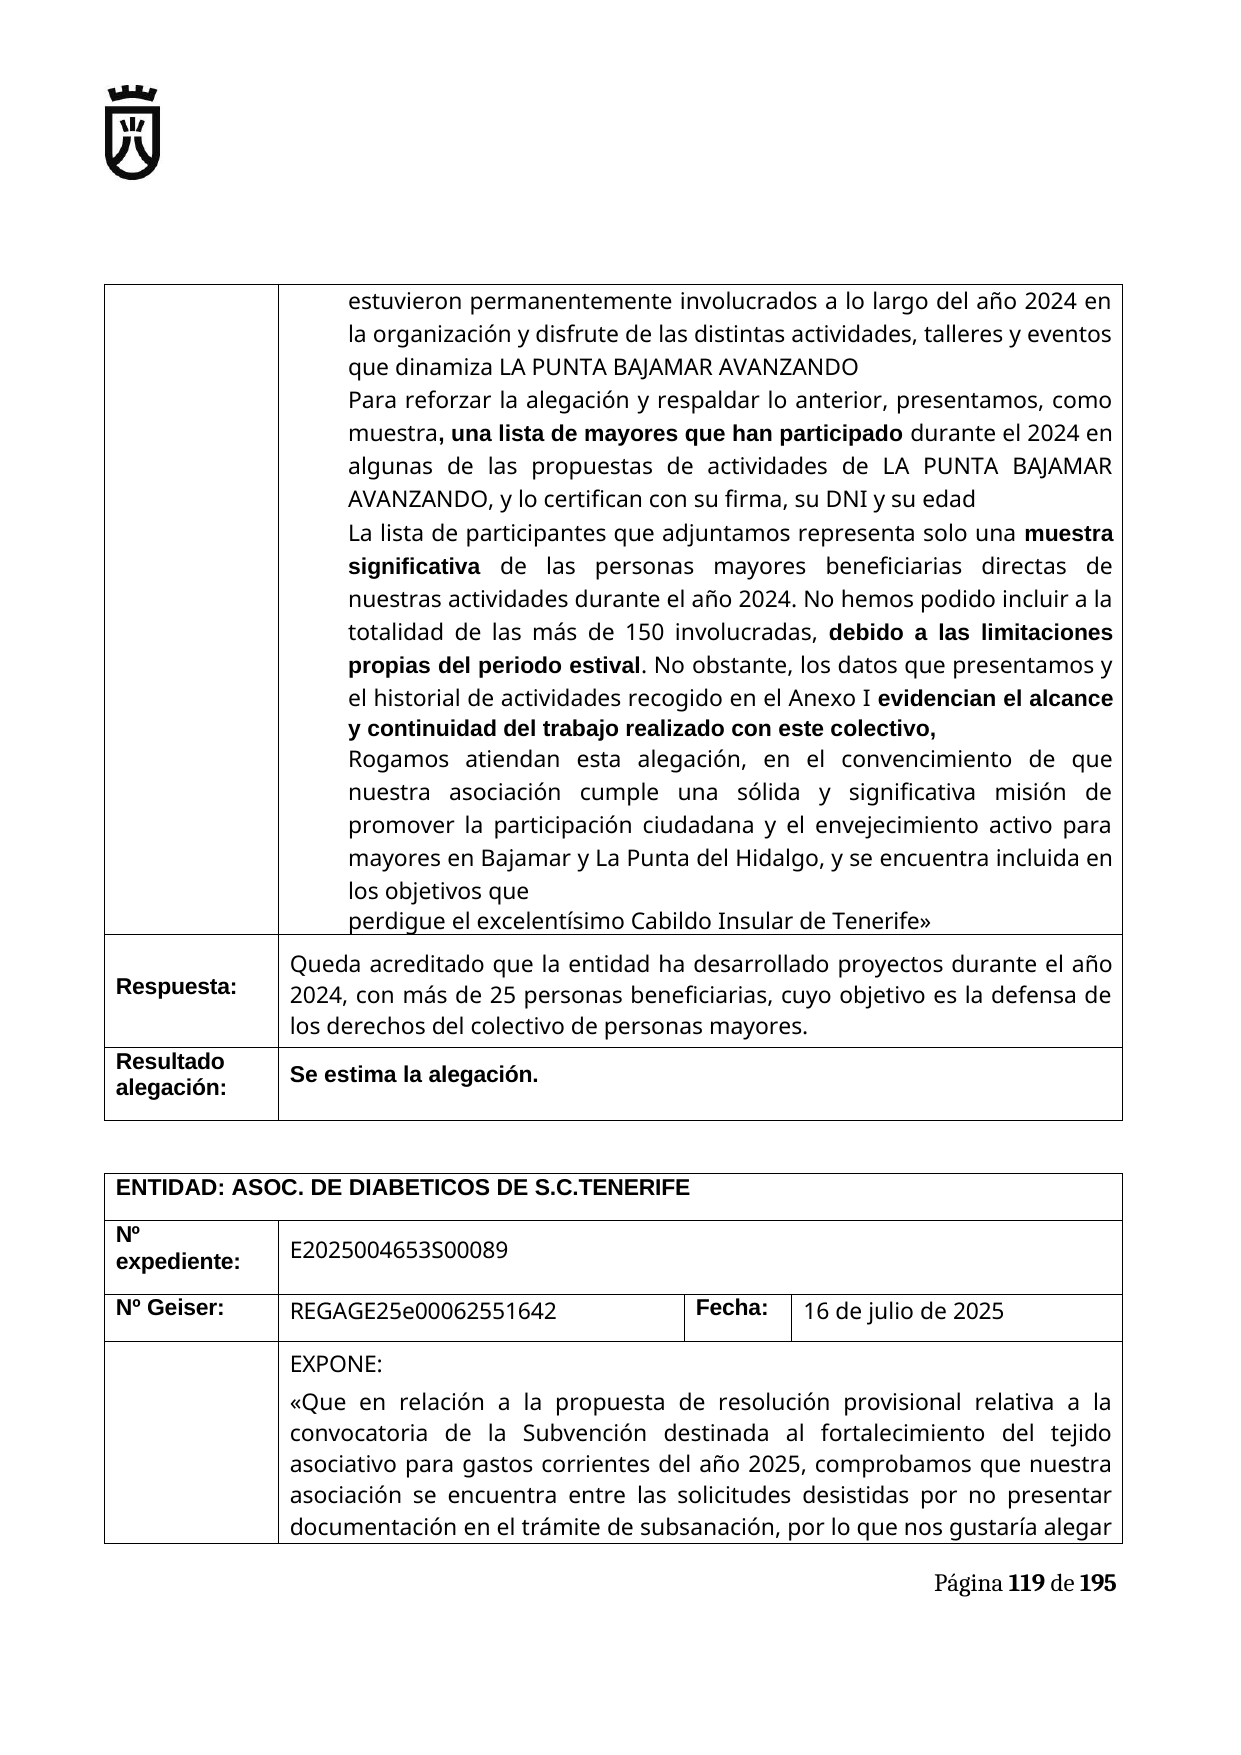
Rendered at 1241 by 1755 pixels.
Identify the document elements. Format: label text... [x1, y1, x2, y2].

table_cell EXPONE: «Que en relación a la propuesta de resolución provisional relativa a la convocatoria de la Subvención destinada al fortalecimiento del tejido asociativo para gastos corrientes del año 2025, comprobamos que nuestra asociación se encuentra entre las solicitudes desistidas por no presentar documentación en el trámite de subsanación, por lo que nos gustaría alegar [279, 1342, 1122, 1542]
table_cell E2025004653S00089 [279, 1221, 1122, 1294]
table_cell Nº Geiser: [105, 1295, 278, 1341]
table_header ENTIDAD: ASOC. DE DIABETICOS DE S.C.TENERIFE [105, 1174, 1122, 1220]
table_cell Respuesta: [105, 935, 278, 1047]
table_cell Se estima la alegación. [279, 1048, 1122, 1120]
table_cell [105, 1342, 278, 1542]
table_cell 16 de julio de 2025 [792, 1295, 1122, 1341]
table_cell Fecha: [685, 1295, 791, 1341]
table_header estuvieron permanentemente involucrados a lo largo del año 2024 en la organización y disfrute de las distintas actividades, talleres y eventos que dinamiza LA PUNTA BAJAMAR AVANZANDO Para reforzar la alegación y respaldar lo anterior, presentamos, como muestra, una lista de mayores que han participado durante el 2024 en algunas de las propuestas de actividades de LA PUNTA BAJAMAR AVANZANDO, y lo certifican con su firma, su DNI y su edad La lista de participantes que adjuntamos representa solo una muestra significativa de las personas mayores beneficiarias directas de nuestras actividades durante el año 2024. No hemos podido incluir a la totalidad de las más de 150 involucradas, debido a las limitaciones propias del periodo estival. No obstante, los datos que presentamos y el historial de actividades recogido en el Anexo I evidencian el alcance y continuidad del trabajo realizado con este colectivo, Rogamos atiendan esta alegación, en el convencimiento de que nuestra asociación cumple una sólida y significativa misión de promover la participación ciudadana y el envejecimiento activo para mayores en Bajamar y La Punta del Hidalgo, y se encuentra incluida en los objetivos que perdigue el excelentísimo Cabildo Insular de Tenerife» [279, 285, 1122, 934]
table_cell Resultado alegación: [105, 1048, 278, 1120]
table_cell REGAGE25e00062551642 [279, 1295, 684, 1341]
table_cell Queda acreditado que la entidad ha desarrollado proyectos durante el año 2024, con más de 25 personas beneficiarias, cuyo objetivo es la defensa de los derechos del colectivo de personas mayores. [279, 935, 1122, 1047]
table_cell Nº expediente: [105, 1221, 278, 1294]
table_header [105, 285, 278, 934]
